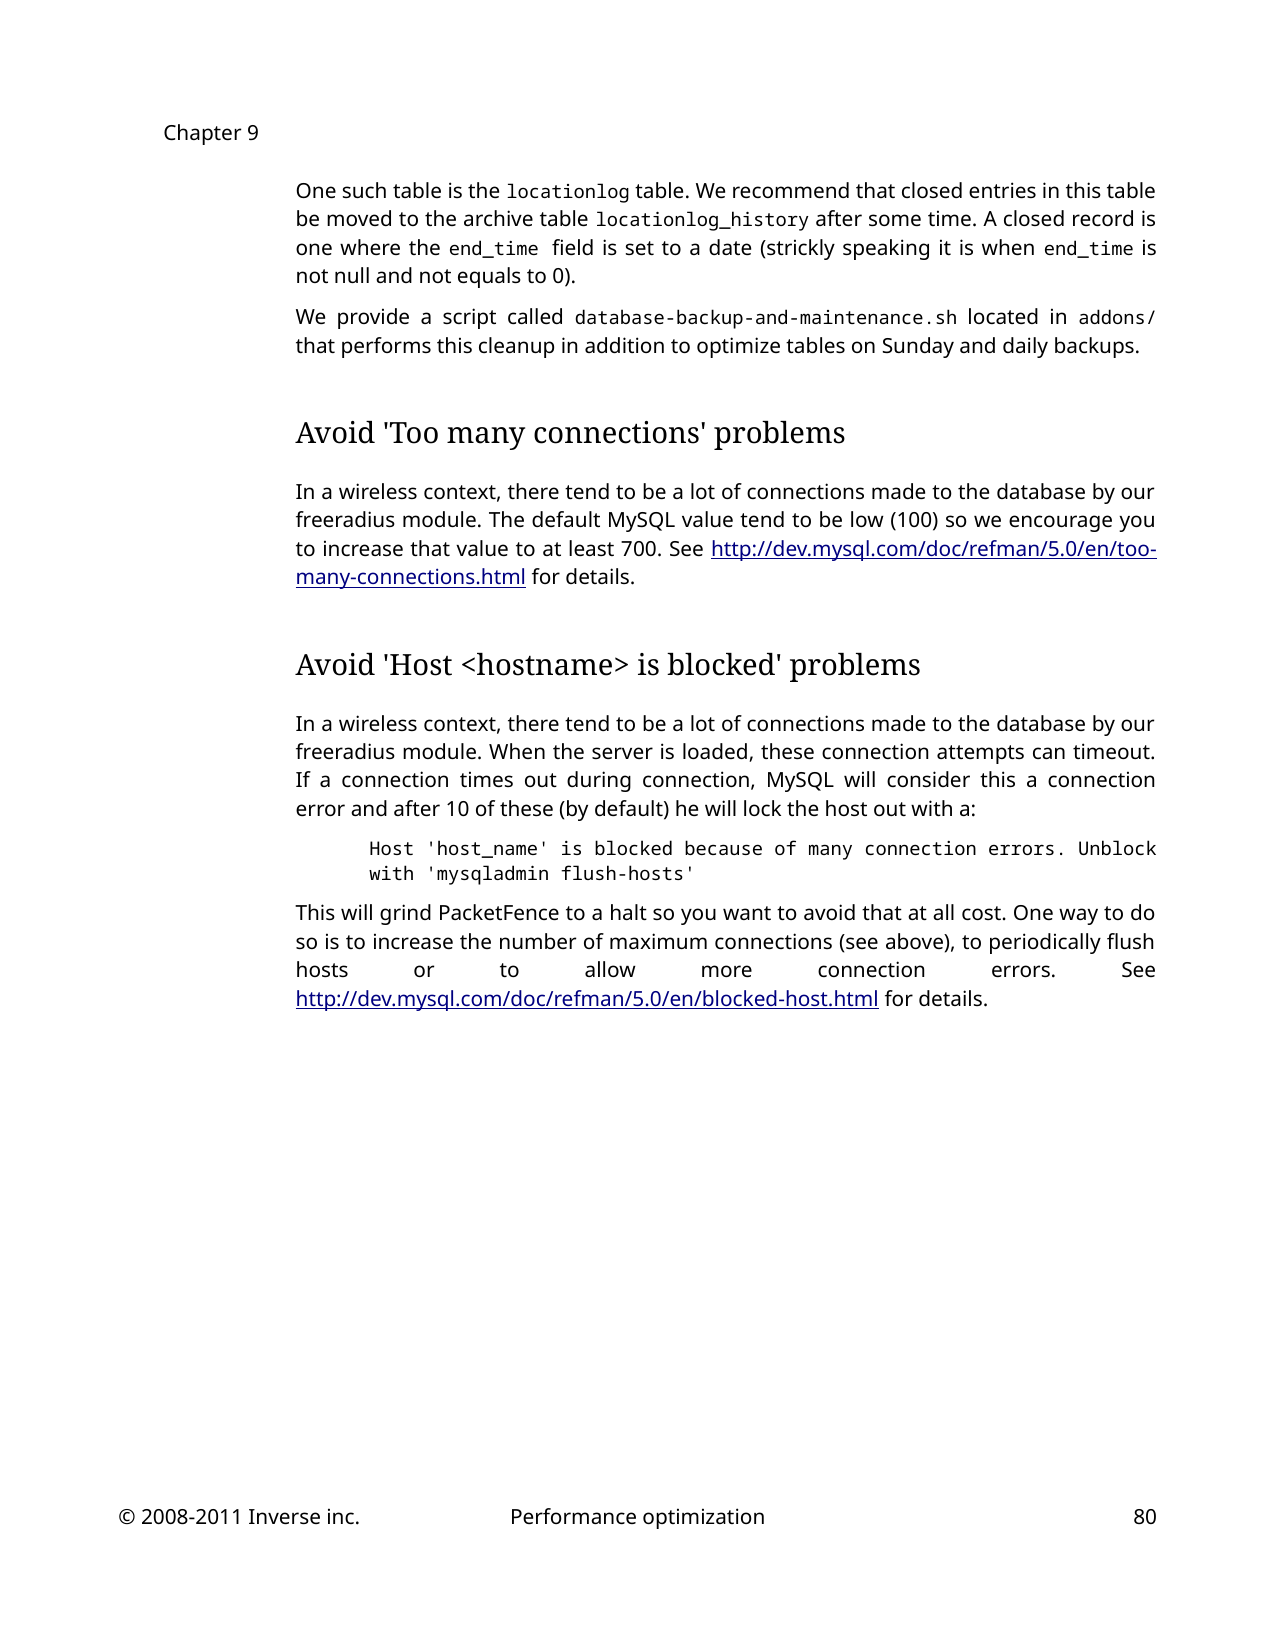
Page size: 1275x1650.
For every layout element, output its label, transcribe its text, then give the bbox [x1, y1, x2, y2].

text We provide a script called database-backup-and-maintenance.sh located in addons/ that performs this cleanup in addition to optimize tables on Sunday and daily backups. [295, 302, 1157, 359]
text This will grind PacketFence to a halt so you want to avoid that at all cost. One way to do so is to increase the number of maximum connections (see above), to periodically flush hosts or to allow more connection errors. See http://dev.mysql.com/doc/refman/5.0/en/blocked-host.html for details. [295, 898, 1157, 1012]
text One such table is the locationlog table. We recommend that closed entries in this table be moved to the archive table locationlog_history after some time. A closed record is one where the end_time field is set to a date (strickly speaking it is when end_time is not null and not equals to 0). [295, 176, 1157, 290]
subtitle Avoid 'Host <hostname> is blocked' problems [295, 644, 1157, 684]
text Host 'host_name' is blocked because of many connection errors. Unblock with 'mysqladmin flush-hosts' [295, 835, 1157, 886]
text In a wireless context, there tend to be a lot of connections made to the database by our freeradius module. When the server is loaded, these connection attempts can timeout. If a connection times out during connection, MySQL will consider this a connection error and after 10 of these (by default) he will lock the host out with a: [295, 709, 1157, 822]
text In a wireless context, there tend to be a lot of connections made to the database by our freeradius module. The default MySQL value tend to be low (100) so we encourage you to increase that value to at least 700. See http://dev.mysql.com/doc/refman/5.0/en/too-many-connections.html for details. [295, 477, 1157, 591]
subtitle Avoid 'Too many connections' problems [295, 413, 1157, 452]
